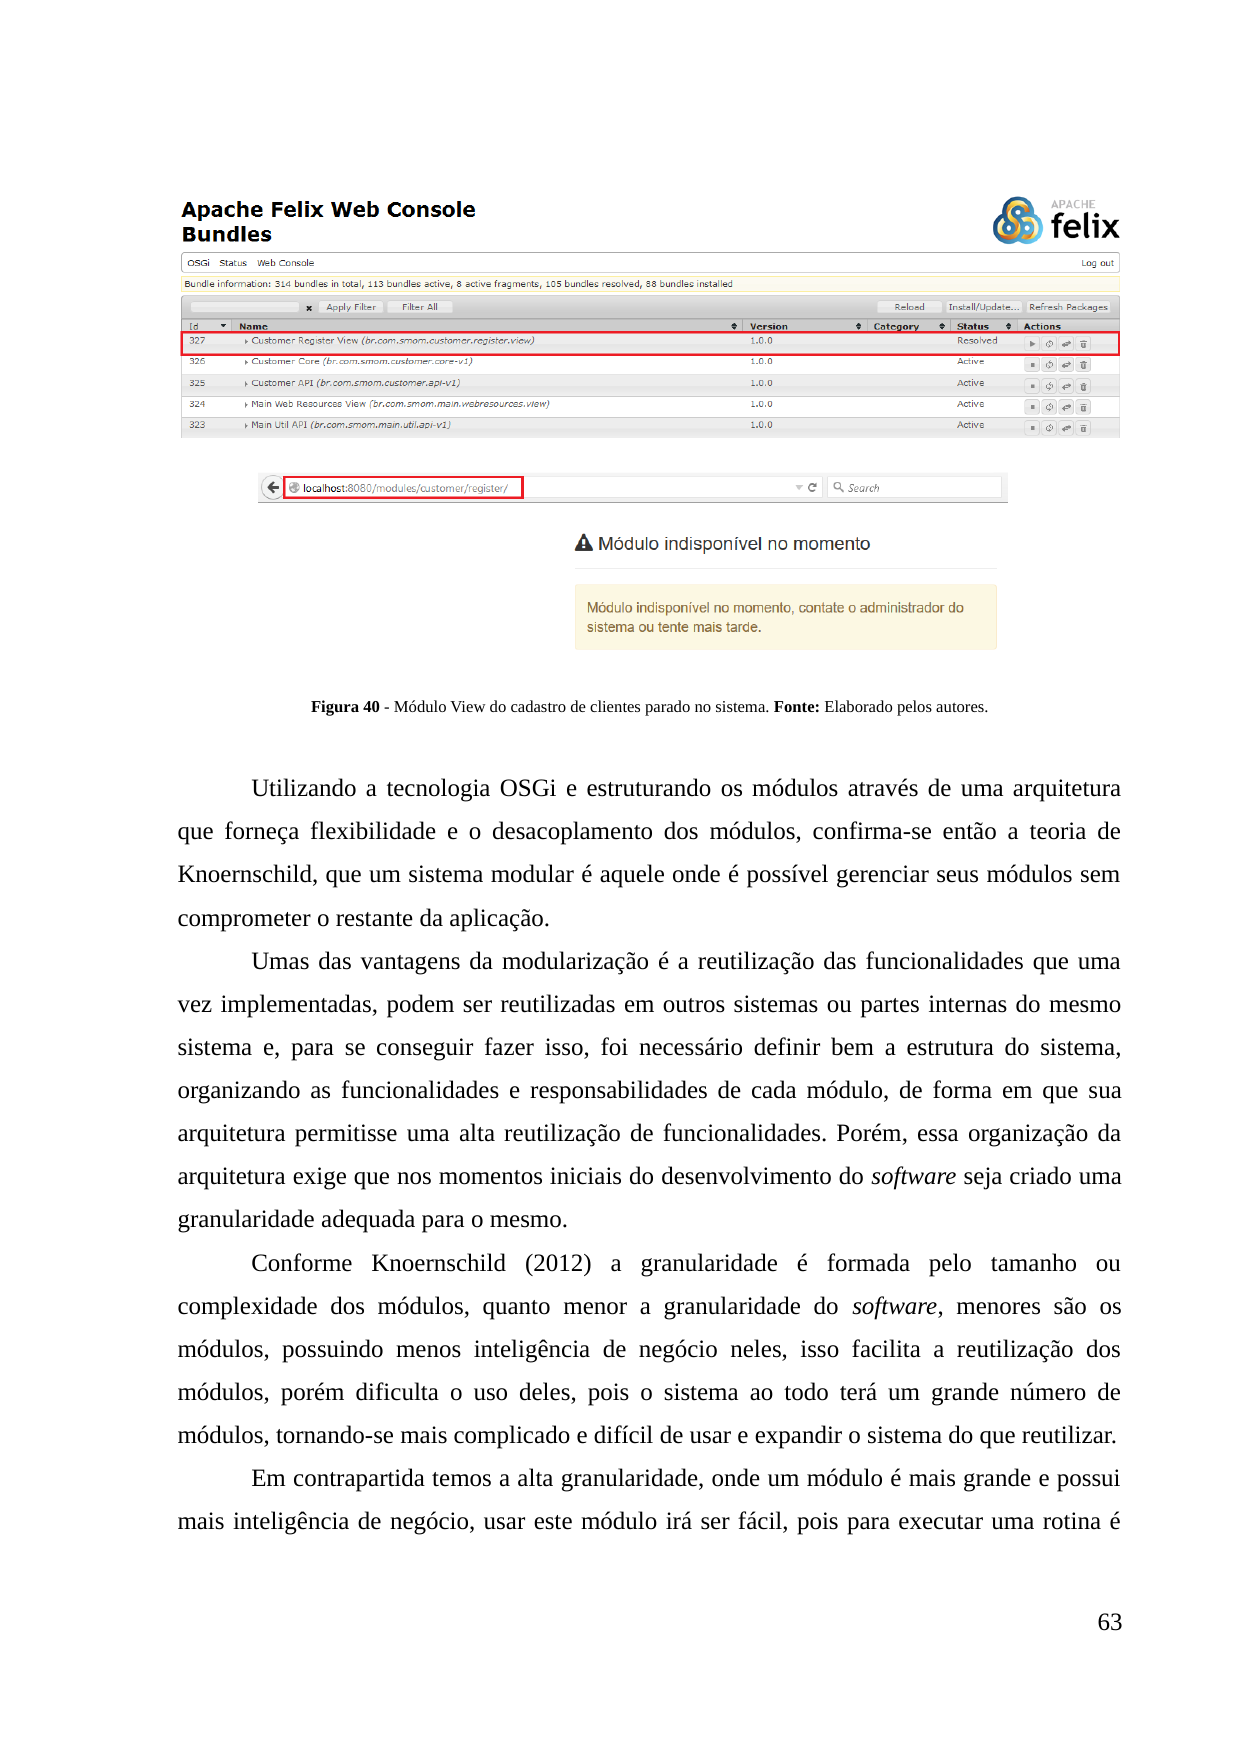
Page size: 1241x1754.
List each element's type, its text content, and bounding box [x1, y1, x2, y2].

text Em contrapartida temos a alta granularidade, onde um módulo é mais grande e possui mais inteligência de negócio, usar este módulo irá ser fácil, pois para executar uma rotina é [177, 1463, 1122, 1535]
text Utilizando a tecnologia OSGi e estruturando os módulos através de uma arquitetura que forneça flexibilidade e o desacoplamento dos módulos, confirma-se então a teoria de Knoernschild, que um sistema modular é aquele onde é possível gerenciar seus módulos sem comprometer o restante da aplicação. [177, 773, 1122, 931]
picture [177, 177, 1123, 697]
text Umas das vantagens da modularização é a reutilização das funcionalidades que uma vez implementadas, podem ser reutilizadas em outros sistemas ou partes internas do mesmo sistema e, para se conseguir fazer isso, foi necessário definir bem a estrutura do sistema, organizando as funcionalidades e responsabilidades de cada módulo, de forma em que sua arquitetura permitisse uma alta reutilização de funcionalidades. Porém, essa organização da arquitetura exige que nos momentos iniciais do desenvolvimento do software seja criado uma granularidade adequada para o mesmo. [177, 946, 1122, 1233]
text Conforme Knoernschild (2012) a granularidade é formada pelo tamanho ou complexidade dos módulos, quanto menor a granularidade do software, menores são os módulos, possuindo menos inteligência de negócio neles, isso facilita a reutilização dos módulos, porém dificulta o uso deles, pois o sistema ao todo terá um grande número de módulos, tornando-se mais complicado e difícil de usar e expandir o sistema do que reutilizar. [177, 1248, 1122, 1449]
text Figura 40 - Módulo View do cadastro de clientes parado no sistema. Fonte: Elaborado pelos autores. [177, 697, 1122, 716]
